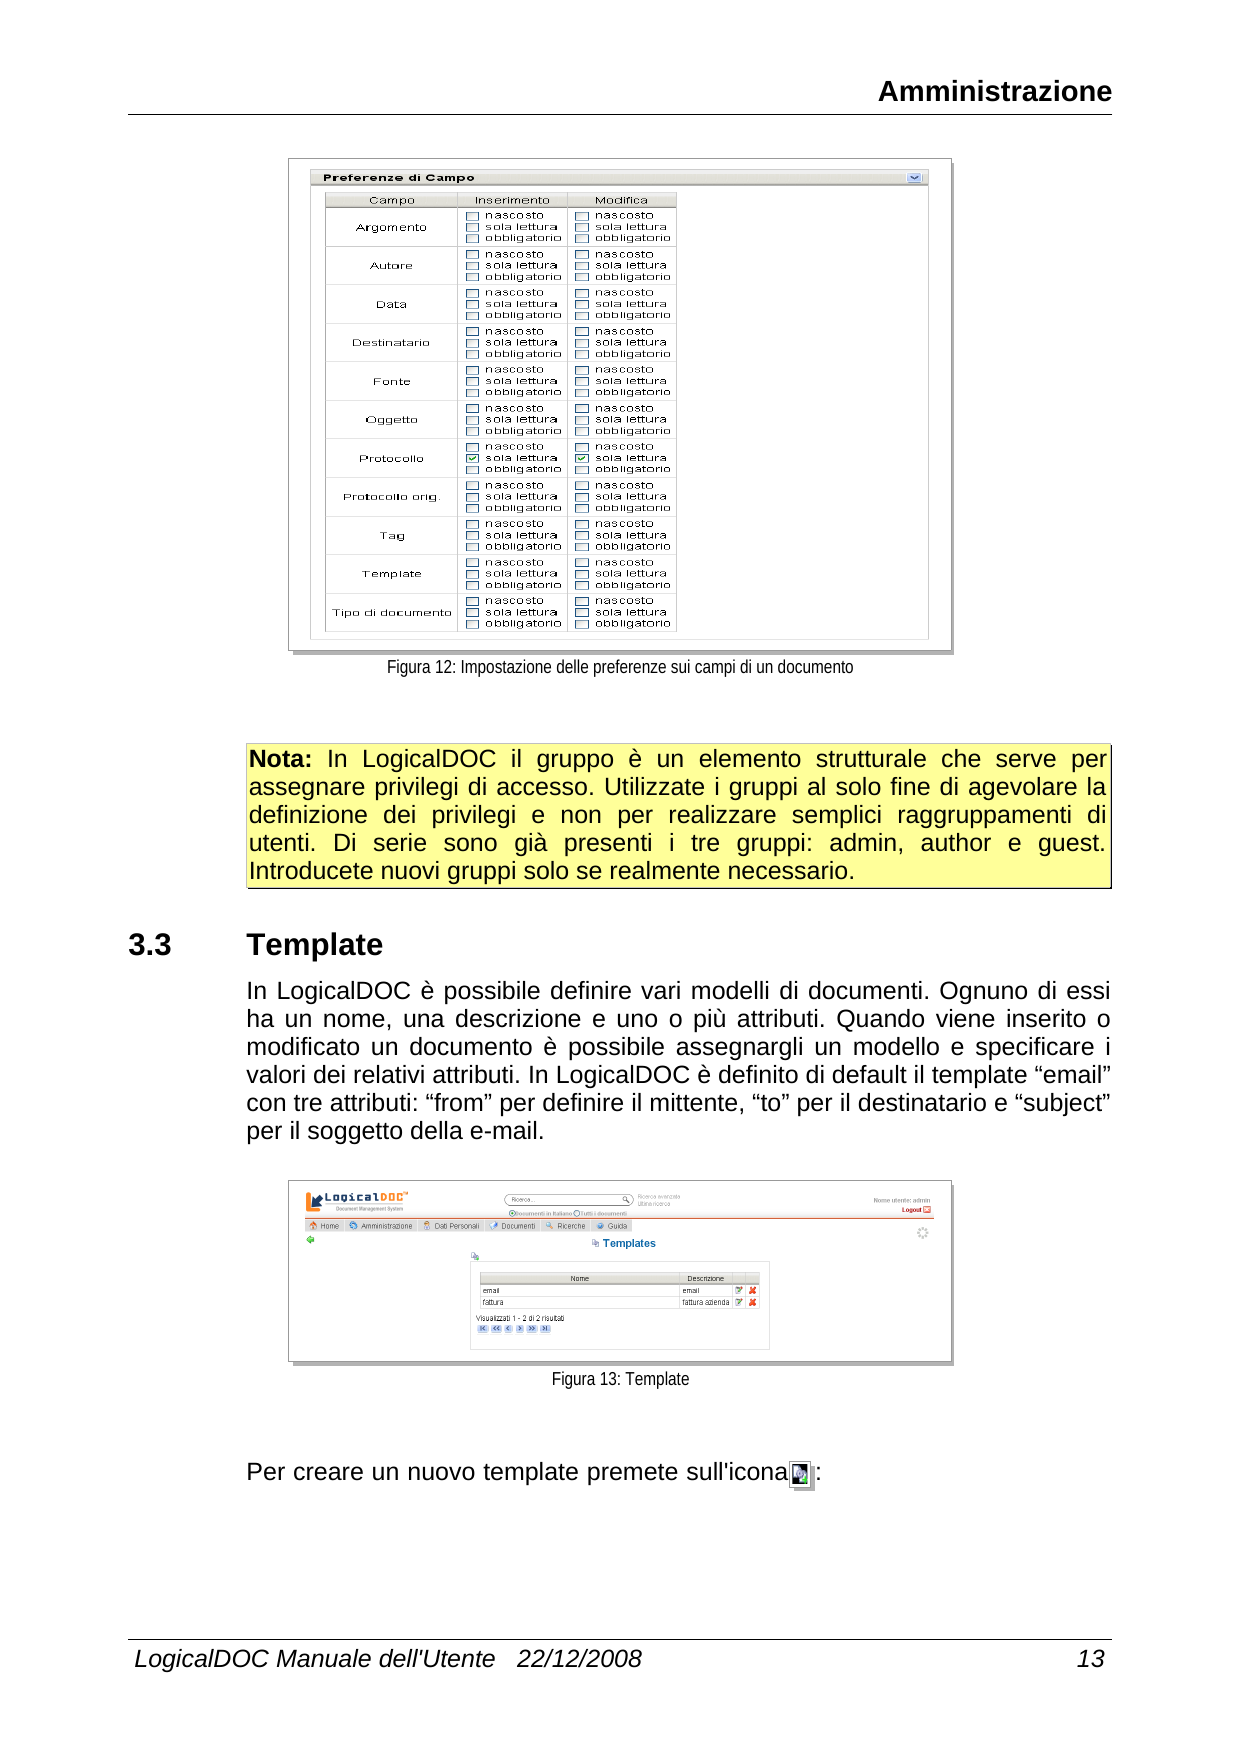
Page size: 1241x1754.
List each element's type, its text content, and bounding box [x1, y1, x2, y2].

text Nota: In LogicalDOC il gruppo è un elemento strutturale che serve per assegnare privilegi di accesso. Utilizzate i gruppi al solo fine di agevolare la definizione dei privilegi e non per realizzare semplici raggruppamenti di utenti. Di serie sono già presenti i tre gruppi: admin, author e guest. Introducete nuovi gruppi solo se realmente necessario. [247, 744, 1110, 887]
picture [305, 1189, 934, 1353]
text Figura 12: Impostazione delle preferenze sui campi di un documento [288, 651, 952, 678]
text Figura 13: Template [288, 1362, 952, 1389]
picture [792, 1464, 808, 1484]
text Per creare un nuovo template premete sull'icona : [246, 1458, 1112, 1486]
text In LogicalDOC è possibile definire vari modelli di documenti. Ognuno di essi ha un nome, una descrizione e uno o più attributi. Quando viene inserito o modificato un documento è possibile assegnargli un modello e specificare i valori dei relativi attributi. In LogicalDOC è definito di default il template “email” con tre attributi: “from” per definire il mittente, “to” per il destinatario e “subject” per il soggetto della e-mail. [246, 977, 1112, 1144]
picture [305, 167, 934, 641]
subtitle Template [128, 927, 1112, 962]
